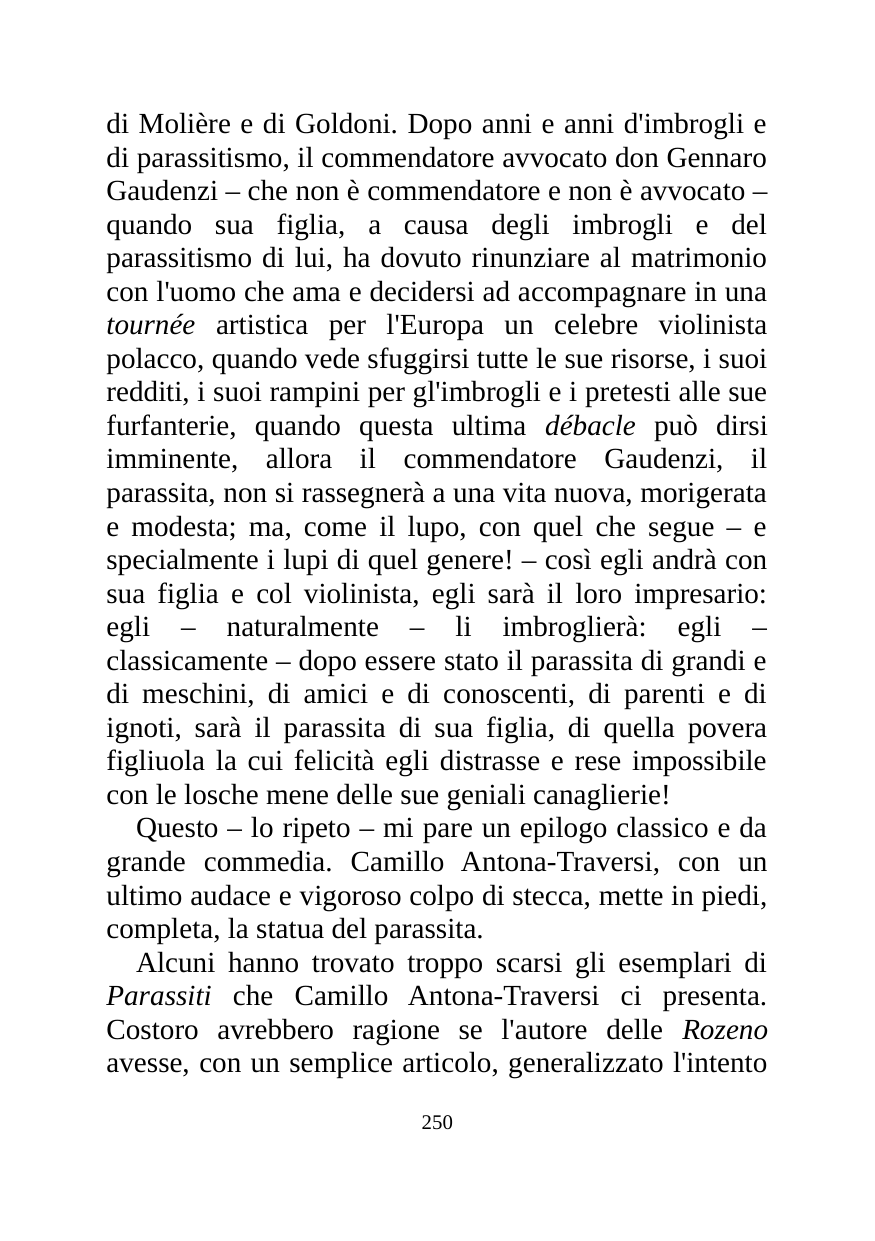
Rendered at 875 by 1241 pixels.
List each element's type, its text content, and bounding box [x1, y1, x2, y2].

text Questo – lo ripeto – mi pare un epilogo classico e da grande commedia. Camillo Antona-Traversi, con un ultimo audace e vigoroso colpo di stecca, mette in piedi, completa, la statua del parassita. [106, 811, 768, 945]
text di Molière e di Goldoni. Dopo anni e anni d'imbrogli e di parassitismo, il commendatore avvocato don Gennaro Gaudenzi – che non è commendatore e non è avvocato – quando sua figlia, a causa degli imbrogli e del parassitismo di lui, ha dovuto rinunziare al matrimonio con l'uomo che ama e decidersi ad accompagnare in una tournée artistica per l'Europa un celebre violinista polacco, quando vede sfuggirsi tutte le sue risorse, i suoi redditi, i suoi rampini per gl'imbrogli e i pretesti alle sue furfanterie, quando questa ultima débacle può dirsi imminente, allora il commendatore Gaudenzi, il parassita, non si rassegnerà a una vita nuova, morigerata e modesta; ma, come il lupo, con quel che segue – e specialmente i lupi di quel genere! – così egli andrà con sua figlia e col violinista, egli sarà il loro impresario: egli – naturalmente – li imbroglierà: egli – classicamente – dopo essere stato il parassita di grandi e di meschini, di amici e di conoscenti, di parenti e di ignoti, sarà il parassita di sua figlia, di quella povera figliuola la cui felicità egli distrasse e rese impossibile con le losche mene delle sue geniali canaglierie! [106, 106, 768, 811]
text Alcuni hanno trovato troppo scarsi gli esemplari di Parassiti che Camillo Antona-Traversi ci presenta. Costoro avrebbero ragione se l'autore delle Rozeno avesse, con un semplice articolo, generalizzato l'intento [106, 945, 768, 1079]
